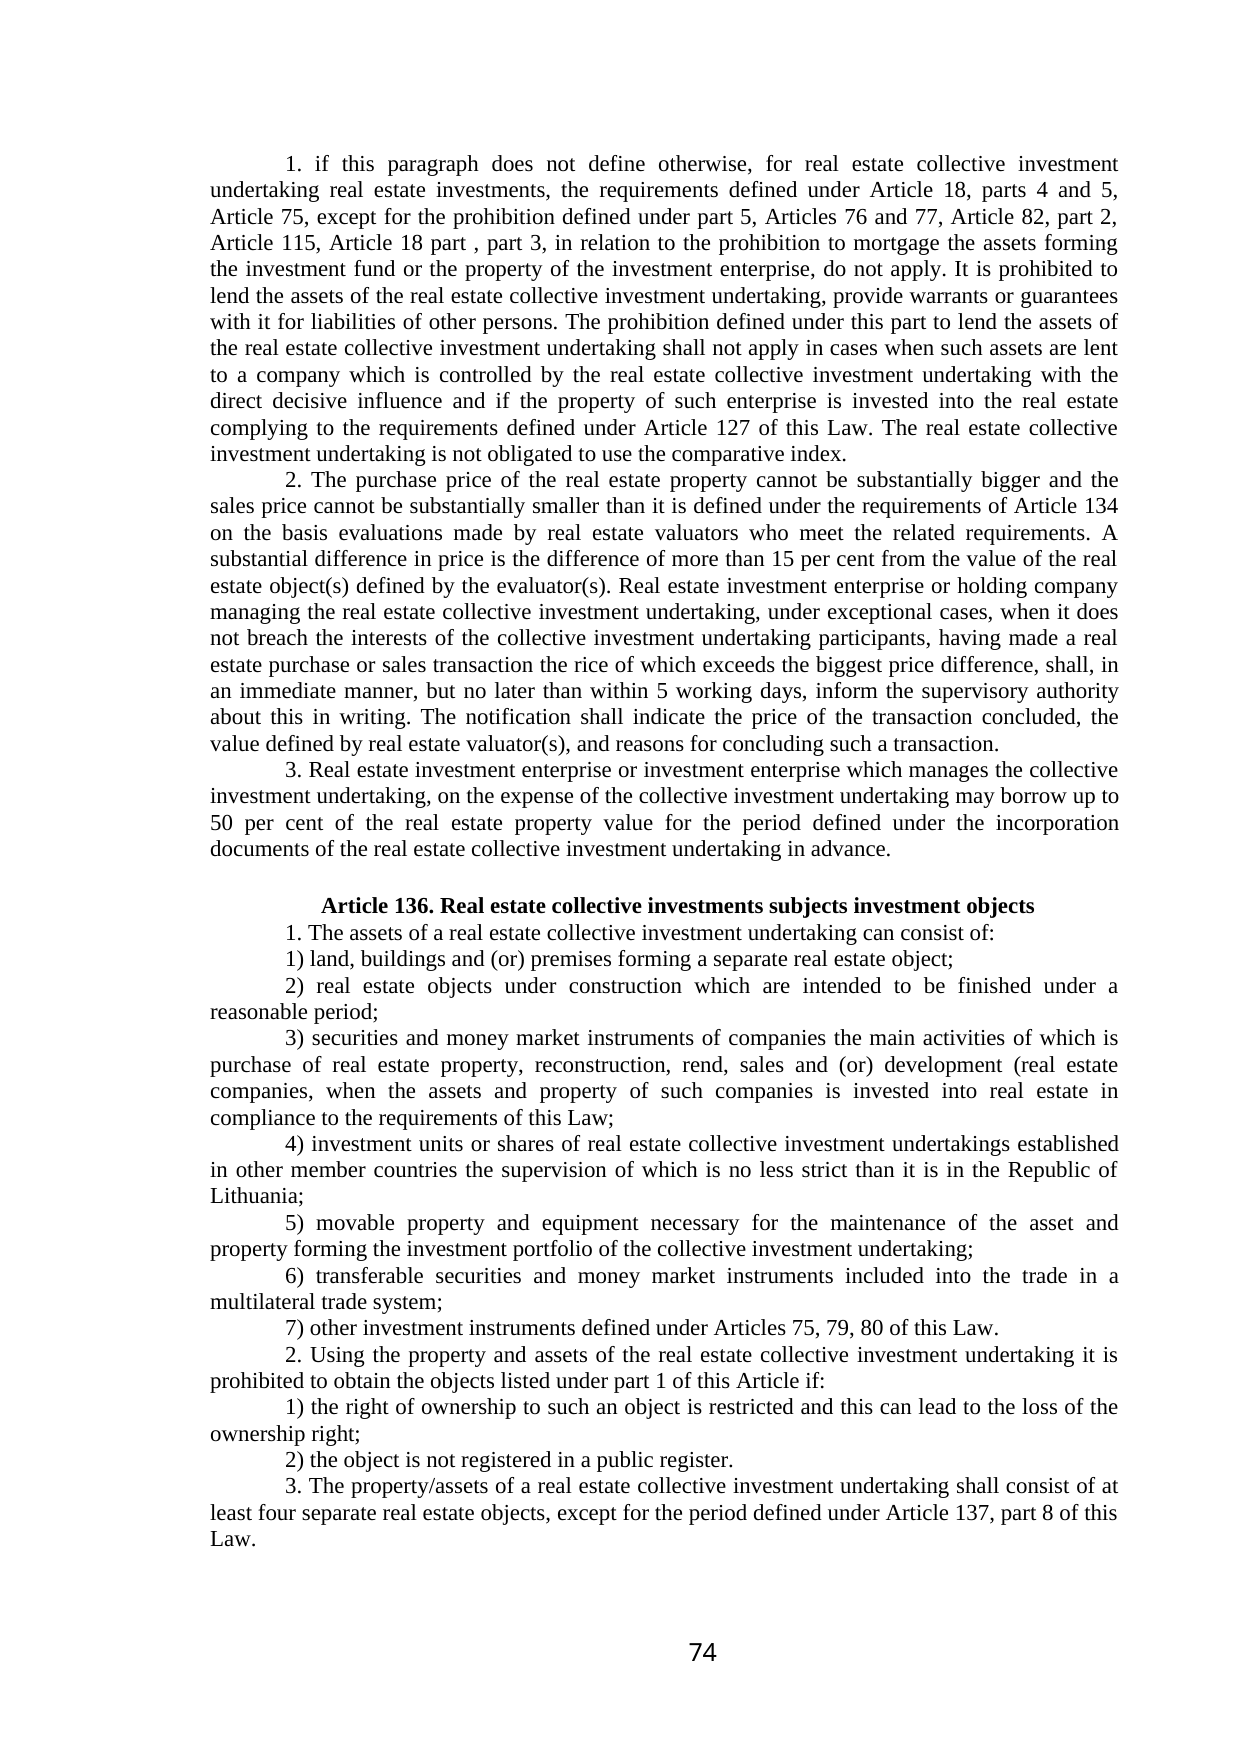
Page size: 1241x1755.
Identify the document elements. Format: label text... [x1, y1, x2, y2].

text 6) transferable securities and money market instruments included into the trade in a multilateral trade system; [210, 1262, 1120, 1314]
text 5) movable property and equipment necessary for the maintenance of the asset and property forming the investment portfolio of the collective investment undertaking; [210, 1209, 1120, 1262]
text 1. The assets of a real estate collective investment undertaking can consist of: [210, 919, 1120, 945]
text 3. Real estate investment enterprise or investment enterprise which manages the collective investment undertaking, on the expense of the collective investment undertaking may borrow up to 50 per cent of the real estate property value for the period defined under the incorporation documents of the real estate collective investment undertaking in advance. [210, 756, 1120, 862]
text 7) other investment instruments defined under Articles 75, 79, 80 of this Law. [210, 1314, 1120, 1341]
text Article 136. Real estate collective investments subjects investment objects [284, 890, 1120, 919]
text 3. The property/assets of a real estate collective investment undertaking shall consist of at least four separate real estate objects, except for the period defined under Article 137, part 8 of this Law. [210, 1472, 1120, 1552]
text 1. if this paragraph does not define otherwise, for real estate collective investment undertaking real estate investments, the requirements defined under Article 18, parts 4 and 5, Article 75, except for the prohibition defined under part 5, Articles 76 and 77, Article 82, part 2, Article 115, Article 18 part , part 3, in relation to the prohibition to mortgage the assets forming the investment fund or the property of the investment enterprise, do not apply. It is prohibited to lend the assets of the real estate collective investment undertaking, provide warrants or guarantees with it for liabilities of other persons. The prohibition defined under this part to lend the assets of the real estate collective investment undertaking shall not apply in cases when such assets are lent to a company which is controlled by the real estate collective investment undertaking with the direct decisive influence and if the property of such enterprise is invested into the real estate complying to the requirements defined under Article 127 of this Law. The real estate collective investment undertaking is not obligated to use the comparative index. [210, 150, 1120, 466]
text 2) real estate objects under construction which are intended to be finished under a reasonable period; [210, 972, 1120, 1024]
text 2. The purchase price of the real estate property cannot be substantially bigger and the sales price cannot be substantially smaller than it is defined under the requirements of Article 134 on the basis evaluations made by real estate valuators who meet the related requirements. A substantial difference in price is the difference of more than 15 per cent from the value of the real estate object(s) defined by the evaluator(s). Real estate investment enterprise or holding company managing the real estate collective investment undertaking, under exceptional cases, when it does not breach the interests of the collective investment undertaking participants, having made a real estate purchase or sales transaction the rice of which exceeds the biggest price difference, shall, in an immediate manner, but no later than within 5 working days, inform the supervisory authority about this in writing. The notification shall indicate the price of the transaction concluded, the value defined by real estate valuator(s), and reasons for concluding such a transaction. [210, 466, 1120, 756]
text 2) the object is not registered in a public register. [210, 1446, 1120, 1472]
text 2. Using the property and assets of the real estate collective investment undertaking it is prohibited to obtain the objects listed under part 1 of this Article if: [210, 1341, 1120, 1393]
text 4) investment units or shares of real estate collective investment undertakings established in other member countries the supervision of which is no less strict than it is in the Republic of Lithuania; [210, 1130, 1120, 1209]
text 1) land, buildings and (or) premises forming a separate real estate object; [210, 945, 1120, 972]
text 3) securities and money market instruments of companies the main activities of which is purchase of real estate property, reconstruction, rend, sales and (or) development (real estate companies, when the assets and property of such companies is invested into real estate in compliance to the requirements of this Law; [210, 1024, 1120, 1130]
text 1) the right of ownership to such an object is restricted and this can lead to the loss of the ownership right; [210, 1393, 1120, 1446]
